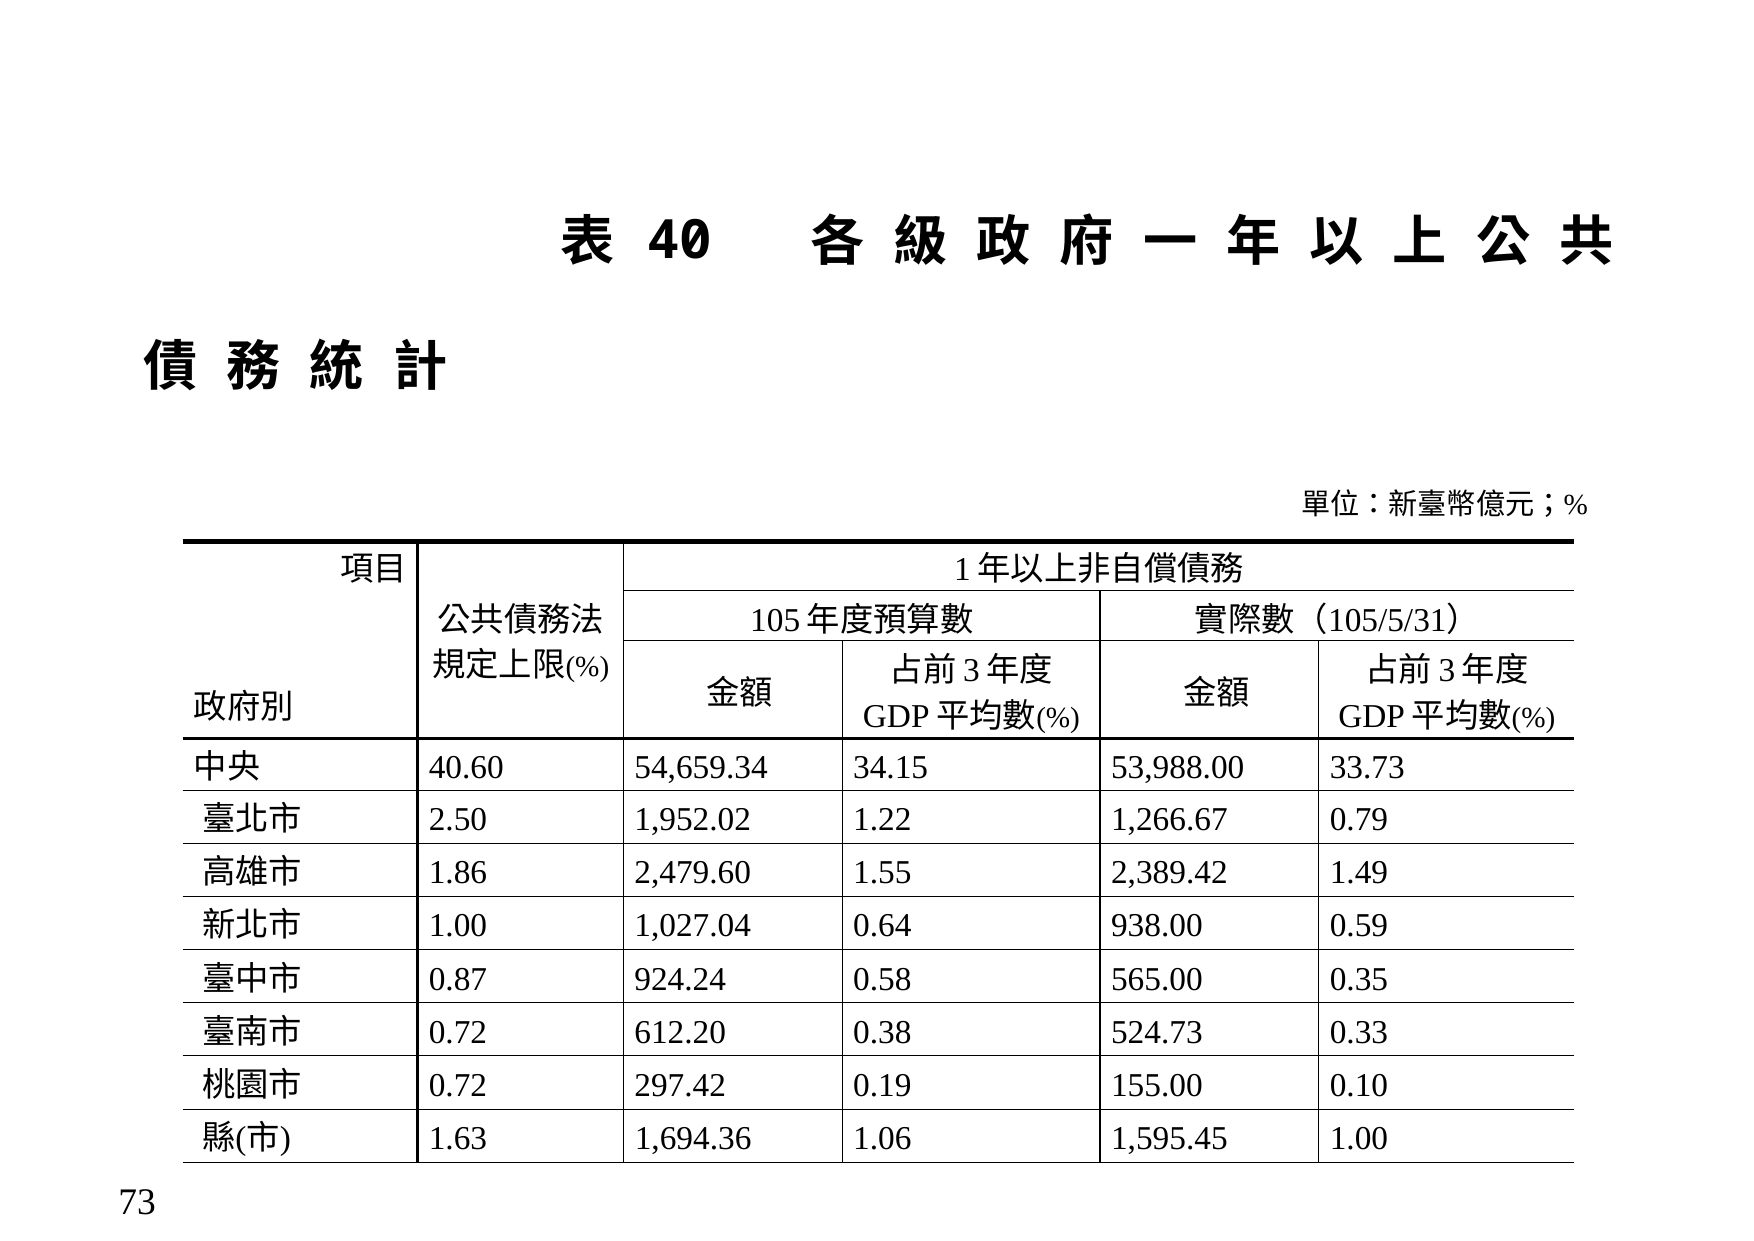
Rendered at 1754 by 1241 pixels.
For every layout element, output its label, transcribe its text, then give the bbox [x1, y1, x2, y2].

table_cell 高雄市 [183, 844, 416, 896]
table_cell 占前3年度 GDP平均數(%) [1319, 641, 1574, 737]
table_cell 臺北市 [183, 791, 416, 843]
table_cell 0.72 [419, 1003, 623, 1055]
table_cell 1,694.36 [624, 1110, 842, 1162]
table_cell 34.15 [843, 740, 1099, 790]
table_cell 938.00 [1101, 897, 1318, 949]
table_cell 565.00 [1101, 950, 1318, 1002]
text 單位：新臺幣億元；% [143, 488, 1587, 521]
table_cell 53,988.00 [1101, 740, 1318, 790]
table_cell 1,952.02 [624, 791, 842, 843]
table_cell 占前3年度 GDP平均數(%) [843, 641, 1099, 737]
table_cell 1.55 [843, 844, 1099, 896]
table_cell 實際數（105/5/31） [1101, 591, 1574, 640]
table_cell 1,266.67 [1101, 791, 1318, 843]
table_cell 中央 [183, 740, 416, 790]
table_cell 臺中市 [183, 950, 416, 1002]
table_cell 金額 [624, 641, 842, 737]
table_cell 1,027.04 [624, 897, 842, 949]
table_header 項目 政府別 [183, 544, 416, 737]
table_cell 54,659.34 [624, 740, 842, 790]
table_cell 1.00 [1319, 1110, 1574, 1162]
table_cell 2.50 [419, 791, 623, 843]
table_cell 2,389.42 [1101, 844, 1318, 896]
table_cell 155.00 [1101, 1056, 1318, 1108]
table_cell 0.35 [1319, 950, 1574, 1002]
table_cell 924.24 [624, 950, 842, 1002]
table_cell 0.19 [843, 1056, 1099, 1108]
table_cell 612.20 [624, 1003, 842, 1055]
table_cell 0.33 [1319, 1003, 1574, 1055]
table_cell 0.79 [1319, 791, 1574, 843]
table_cell 297.42 [624, 1056, 842, 1108]
table_cell 1,595.45 [1101, 1110, 1318, 1162]
table_cell 0.72 [419, 1056, 623, 1108]
table_cell 0.87 [419, 950, 623, 1002]
table_header 1年以上非自償債務 [624, 544, 1574, 590]
table_cell 臺南市 [183, 1003, 416, 1055]
table_cell 0.38 [843, 1003, 1099, 1055]
table_cell 33.73 [1319, 740, 1574, 790]
table_cell 0.59 [1319, 897, 1574, 949]
table_cell 金額 [1101, 641, 1318, 737]
table_cell 0.58 [843, 950, 1099, 1002]
table_cell 新北市 [183, 897, 416, 949]
table_cell 0.10 [1319, 1056, 1574, 1108]
table_cell 1.86 [419, 844, 623, 896]
table_cell 桃園市 [183, 1056, 416, 1108]
table_cell 2,479.60 [624, 844, 842, 896]
table_cell 0.64 [843, 897, 1099, 949]
table_cell 1.63 [419, 1110, 623, 1162]
table_cell 縣(市) [183, 1110, 416, 1162]
table_cell 1.49 [1319, 844, 1574, 896]
table_cell 105年度預算數 [624, 591, 1099, 640]
table_cell 524.73 [1101, 1003, 1318, 1055]
table_cell 1.06 [843, 1110, 1099, 1162]
table_header 公共債務法 規定上限(%) [419, 544, 623, 737]
table_cell 40.60 [419, 740, 623, 790]
subtitle 表40 各級政府一年以上公共債務統計 [128, 164, 1628, 414]
table_cell 1.22 [843, 791, 1099, 843]
table_cell 1.00 [419, 897, 623, 949]
